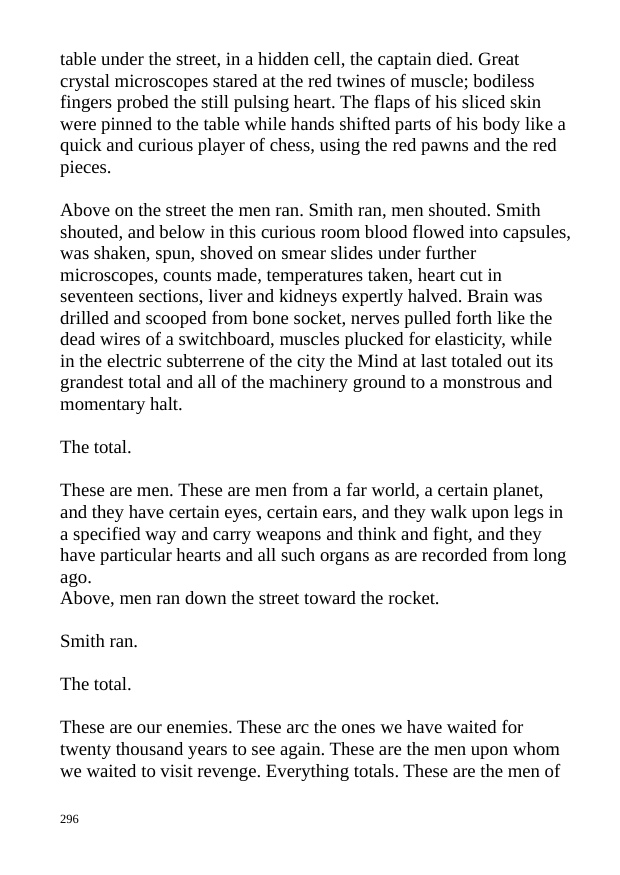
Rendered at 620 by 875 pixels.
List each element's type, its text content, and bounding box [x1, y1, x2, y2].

text table under the street, in a hidden cell, the captain died. Great crystal microscopes stared at the red twines of muscle; bodiless fingers probed the still pulsing heart. The flaps of his sliced skin were pinned to the table while hands shifted parts of his body like a quick and curious player of chess, using the red pawns and the red pieces. Above on the street the men ran. Smith ran, men shouted. Smith shouted, and below in this curious room blood flowed into capsules, was shaken, spun, shoved on smear slides under further microscopes, counts made, temperatures taken, heart cut in seventeen sections, liver and kidneys expertly halved. Brain was drilled and scooped from bone socket, nerves pulled forth like the dead wires of a switchboard, muscles plucked for elasticity, while in the electric subterrene of the city the Mind at last totaled out its grandest total and all of the machinery ground to a monstrous and momentary halt. The total. These are men. These are men from a far world, a certain planet, and they have certain eyes, certain ears, and they walk upon legs in a specified way and carry weapons and think and fight, and they have particular hearts and all such organs as are recorded from long ago. Above, men ran down the street toward the rocket. Smith ran. The total. These are our enemies. These arc the ones we have waited for twenty thousand years to see again. These are the men upon whom we waited to visit revenge. Everything totals. These are the men of [60, 48, 571, 781]
